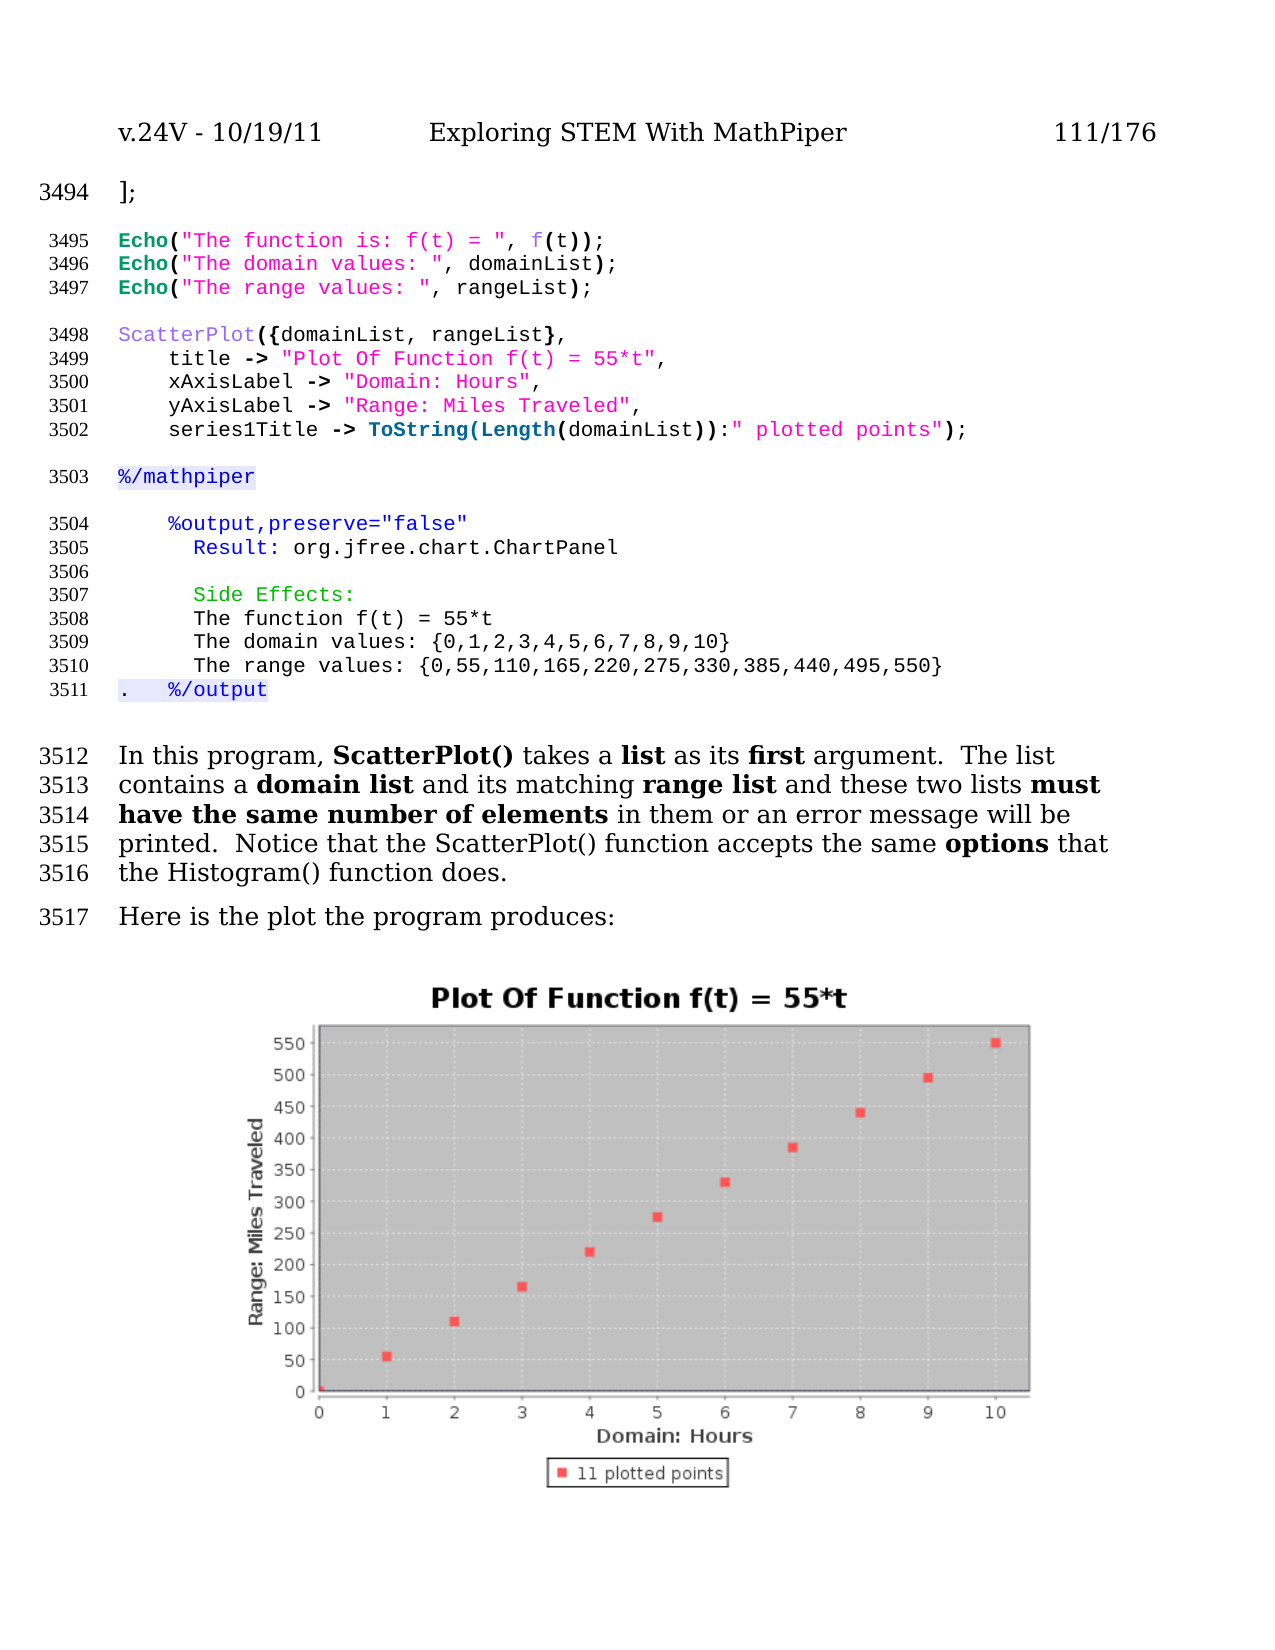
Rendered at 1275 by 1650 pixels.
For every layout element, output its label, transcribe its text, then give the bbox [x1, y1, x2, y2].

text title -> "Plot Of Function f(t) = 55*t", [118, 348, 1157, 371]
text Result: org.jfree.chart.ChartPanel [118, 537, 1157, 561]
text Echo("The domain values: ", domainList); [118, 253, 1157, 277]
text yAxisLabel -> "Range: Miles Traveled", [118, 395, 1157, 419]
text Side Effects: [118, 584, 1157, 608]
text The function f(t) = 55*t [118, 608, 1157, 632]
text Echo("The function is: f(t) = ", f(t)); [118, 229, 1157, 253]
text xAxisLabel -> "Domain: Hours", [118, 371, 1157, 395]
text Here is the plot the program produces: [118, 903, 1157, 932]
text series1Title -> ToString(Length(domainList)):" plotted points"); [118, 419, 1157, 442]
text The range values: {0,55,110,165,220,275,330,385,440,495,550} [118, 655, 1157, 679]
text The domain values: {0,1,2,3,4,5,6,7,8,9,10} [118, 632, 1157, 655]
text %output,preserve="false" [118, 513, 1157, 537]
picture [230, 982, 1046, 1489]
text In this program, ScatterPlot() takes a list as its first argument. The list contains a domain list and its matching range list and these two lists must have the same number of elements in them or an error message will be printed. Notice that the ScatterPlot() function accepts the same options that the Histogram() function does. [118, 741, 1157, 888]
text . %/output [118, 679, 1157, 702]
text ]; [118, 177, 1157, 206]
text ScatterPlot({domainList, rangeList}, [118, 324, 1157, 348]
text %/mathpiper [118, 466, 1157, 490]
text Echo("The range values: ", rangeList); [118, 277, 1157, 301]
